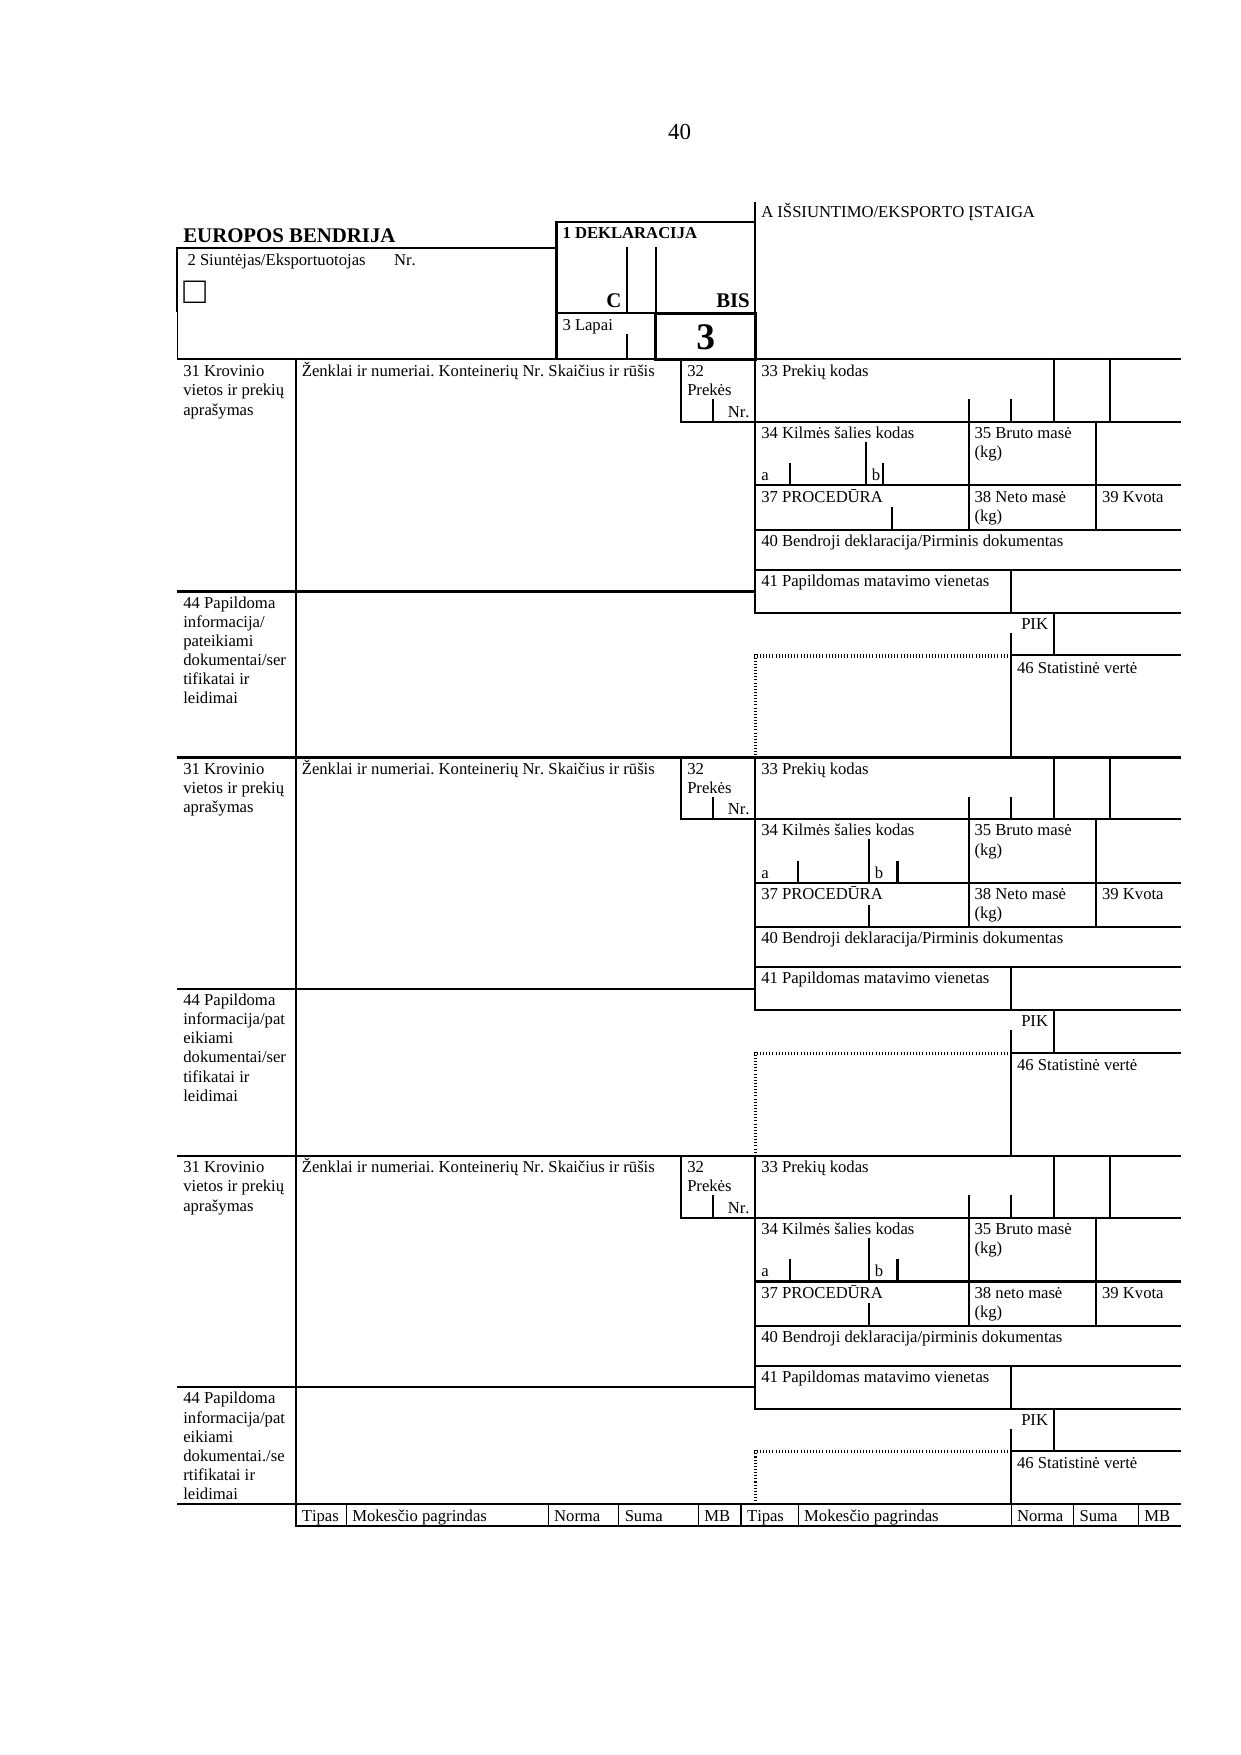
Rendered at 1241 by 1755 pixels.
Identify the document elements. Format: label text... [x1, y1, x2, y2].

table_cell [756, 1386, 1010, 1408]
table_cell [756, 442, 865, 463]
table_cell [755, 1450, 1010, 1503]
table_cell PIK [755, 1011, 1053, 1030]
table_cell Nr. [388, 249, 555, 312]
table_cell [756, 1195, 968, 1217]
table_cell Norma [549, 1505, 618, 1524]
table_cell Tipas [742, 1505, 798, 1524]
table_cell 44 Papildoma informacija/pateikiami dokumentai/sertifikatai ir leidimai [177, 990, 295, 1155]
table_cell [1138, 1011, 1181, 1030]
table_cell [1055, 399, 1109, 421]
table_cell Nr. [714, 1195, 754, 1217]
table_header A IŠSIUNTIMO/EKSPORTO ĮSTAIGA [756, 202, 1181, 247]
table_cell a [756, 861, 797, 882]
table_cell 38 Neto masė (kg) [970, 486, 1095, 528]
table_cell 32 Prekės [682, 759, 754, 797]
table_cell [791, 463, 865, 484]
table_cell [1055, 633, 1073, 654]
table_cell 35 Bruto masė (kg) [970, 820, 1095, 882]
table_cell [1055, 614, 1073, 633]
table_cell [756, 1238, 868, 1259]
table_cell 39 Kvota [1097, 486, 1181, 528]
table_cell [870, 1238, 968, 1259]
table_cell [1012, 1030, 1053, 1052]
table_cell [178, 312, 388, 358]
table_cell [867, 442, 968, 463]
table_cell [756, 507, 891, 528]
table_cell [970, 1195, 1010, 1217]
table_cell 35 Bruto masė (kg) [970, 1219, 1095, 1280]
table_cell [969, 360, 1053, 399]
table_cell 34 Kilmės šalies kodas [756, 820, 968, 839]
table_cell [1111, 759, 1181, 797]
table_cell [1096, 614, 1110, 633]
table_cell [1110, 633, 1138, 654]
table_cell [756, 1303, 868, 1324]
table_cell PIK [755, 614, 1053, 633]
table_cell [969, 1157, 1053, 1195]
table_cell [388, 312, 555, 358]
table_cell b [870, 1259, 896, 1280]
table_cell [682, 399, 712, 421]
table_cell [1012, 1367, 1181, 1386]
table_cell 38 Neto masė (kg) [970, 884, 1095, 926]
table_cell [756, 590, 1010, 612]
table_header [177, 202, 754, 221]
table_cell [1012, 633, 1053, 654]
table_cell 39 Kvota [1097, 1283, 1181, 1324]
table_cell 3 Lapai [558, 314, 654, 334]
table_cell a [756, 1259, 789, 1280]
table_cell [755, 1030, 1010, 1052]
table_cell [756, 797, 968, 818]
table_cell 39 Kvota [1097, 884, 1181, 926]
table_cell [970, 399, 1010, 421]
table_cell [628, 334, 654, 358]
table_cell [1012, 1195, 1053, 1217]
table_cell [1138, 1410, 1181, 1429]
table_cell 37 PROCEDŪRA [756, 884, 968, 904]
table_cell Ženklai ir numeriai. Konteinerių Nr. Skaičius ir rūšis [297, 360, 681, 590]
table_cell [1110, 614, 1138, 633]
table_cell [1012, 590, 1181, 612]
table_cell [1055, 1195, 1109, 1217]
table_cell [1110, 1011, 1138, 1030]
table_cell 37 PROCEDŪRA [756, 486, 968, 507]
table_cell 31 Krovinio vietos ir prekių aprašymas [177, 759, 295, 988]
table_cell Nr. [714, 797, 754, 818]
table_cell 34 Kilmės šalies kodas [756, 1219, 968, 1238]
table_cell [893, 507, 968, 528]
table_cell [682, 797, 712, 818]
table_cell 41 Papildomas matavimo vienetas [756, 571, 1010, 590]
table_cell 32 Prekės [682, 361, 754, 399]
table_cell PIK [755, 1410, 1053, 1429]
table_cell [1138, 614, 1181, 633]
table_cell [1012, 797, 1053, 818]
table_cell [1138, 1429, 1181, 1450]
table_cell [799, 861, 868, 882]
table_cell 33 Prekių kodas [756, 360, 968, 399]
table_cell [1074, 633, 1096, 654]
table_cell b [867, 463, 882, 484]
table_cell Tipas [297, 1505, 346, 1524]
table_cell 34 Kilmės šalies kodas [756, 423, 968, 442]
table_cell [756, 988, 1010, 1009]
table_cell [1096, 1030, 1110, 1052]
table_cell b [870, 861, 896, 882]
table_cell [297, 1388, 755, 1503]
table_cell 44 Papildoma informacija/pateikiami dokumentai./sertifikatai ir leidimai [177, 1388, 295, 1503]
table_cell [756, 839, 868, 861]
table_cell Suma [1074, 1505, 1138, 1524]
table_cell [870, 1303, 968, 1324]
table_cell [899, 861, 968, 882]
table_cell [970, 797, 1010, 818]
table_cell [297, 990, 755, 1155]
table_cell 44 Papildoma informacija/ pateikiami dokumentai/sertifikatai ir leidimai [177, 593, 295, 756]
table_cell C [558, 247, 626, 312]
table_cell [1111, 1195, 1181, 1217]
table_cell [791, 1259, 868, 1280]
table_cell 40 Bendroji deklaracija/Pirminis dokumentas [756, 928, 1181, 966]
table_cell [1074, 1011, 1096, 1030]
table_cell 40 Bendroji deklaracija/pirminis dokumentas [756, 1327, 1181, 1365]
table_cell 41 Papildomas matavimo vienetas [756, 1367, 1010, 1386]
table_cell [1097, 820, 1181, 882]
table_cell [1055, 1157, 1109, 1195]
table_cell [1055, 360, 1109, 399]
table_cell [1096, 633, 1110, 654]
table_cell [1074, 614, 1096, 633]
table_cell [1096, 1410, 1110, 1429]
table_cell Suma [619, 1505, 698, 1524]
table_cell [1111, 360, 1181, 399]
table_cell [558, 334, 626, 358]
table_cell [1012, 1429, 1053, 1450]
table_cell 46 Statistinė vertė [1012, 656, 1181, 756]
table_cell [1097, 1219, 1181, 1280]
table_cell 38 neto masė (kg) [970, 1283, 1095, 1324]
table_cell [681, 1219, 754, 1386]
table_cell [1012, 1386, 1181, 1408]
table_cell [628, 247, 655, 312]
table_cell [870, 905, 968, 926]
table_cell [1055, 1011, 1073, 1030]
table_cell [756, 399, 968, 421]
table_cell Norma [1012, 1505, 1073, 1524]
table_cell [1055, 1410, 1073, 1429]
table_cell [755, 1052, 1010, 1155]
table_cell 32 Prekės [682, 1157, 754, 1195]
table_cell [1074, 1429, 1096, 1450]
table_cell 31 Krovinio vietos ir prekių aprašymas [177, 1157, 295, 1386]
table_cell [756, 905, 868, 926]
table_cell [755, 654, 1010, 756]
table_cell Mokesčio pagrindas [799, 1505, 1011, 1524]
table_cell [1111, 797, 1181, 818]
table_cell MB [699, 1505, 740, 1524]
table_cell 33 Prekių kodas [756, 1157, 968, 1195]
table_cell [1055, 1030, 1073, 1052]
table_cell a [756, 463, 789, 484]
table_cell MB [1139, 1505, 1181, 1524]
table_cell 33 Prekių kodas [756, 759, 968, 797]
table_cell [1096, 1011, 1110, 1030]
table_cell 40 Bendroji deklaracija/Pirminis dokumentas [756, 531, 1181, 569]
table_cell 3 [657, 315, 754, 358]
table_cell [899, 1259, 968, 1280]
table_cell [682, 1195, 712, 1217]
table_cell [870, 839, 968, 861]
table_cell [1111, 1157, 1181, 1195]
table_cell [1055, 1429, 1073, 1450]
table_cell [1110, 1429, 1138, 1450]
table_cell Ženklai ir numeriai. Konteinerių Nr. Skaičius ir rūšis [297, 1157, 681, 1386]
table_cell Mokesčio pagrindas [347, 1505, 548, 1524]
table_cell [681, 820, 754, 988]
table_cell [1074, 1410, 1096, 1429]
table_cell [755, 1429, 1010, 1450]
table_cell [1055, 759, 1109, 797]
table_cell [1111, 399, 1181, 421]
table_cell [755, 633, 1010, 654]
table_cell [1055, 797, 1109, 818]
table_cell 37 PROCEDŪRA [756, 1283, 968, 1303]
table_cell 41 Papildomas matavimo vienetas [756, 968, 1010, 988]
table_cell BIS [657, 247, 754, 312]
table_cell [1138, 1030, 1181, 1052]
table_cell 1 DEKLARACIJA [558, 223, 754, 247]
table_cell [969, 759, 1053, 797]
table_cell [1096, 1429, 1110, 1450]
table_cell [756, 247, 1181, 312]
table_cell [681, 423, 754, 590]
table_cell [884, 463, 968, 484]
table_cell 46 Statistinė vertė [1012, 1054, 1181, 1155]
table_cell europos bendrija [177, 221, 555, 247]
table_cell [1097, 423, 1181, 484]
table_cell [177, 1505, 295, 1524]
table_cell 35 Bruto masė (kg) [970, 423, 1095, 484]
table_cell [1012, 571, 1181, 590]
table_cell Nr. [714, 399, 754, 421]
table_cell [1110, 1030, 1138, 1052]
table_cell [1110, 1410, 1138, 1429]
table_cell [1138, 633, 1181, 654]
table_cell [1074, 1030, 1096, 1052]
table_cell [1012, 988, 1181, 1009]
table_cell Ženklai ir numeriai. Konteinerių Nr. Skaičius ir rūšis [297, 759, 681, 988]
table_cell 46 Statistinė vertė [1012, 1452, 1181, 1503]
table_cell 31 Krovinio vietos ir prekių aprašymas [177, 360, 295, 590]
table_cell [757, 312, 1181, 358]
table_cell [297, 593, 755, 756]
table_cell 2 Siuntėjas/Eksportuotojas □ [178, 249, 388, 312]
table_cell [1012, 968, 1181, 988]
table_cell [1012, 399, 1053, 421]
